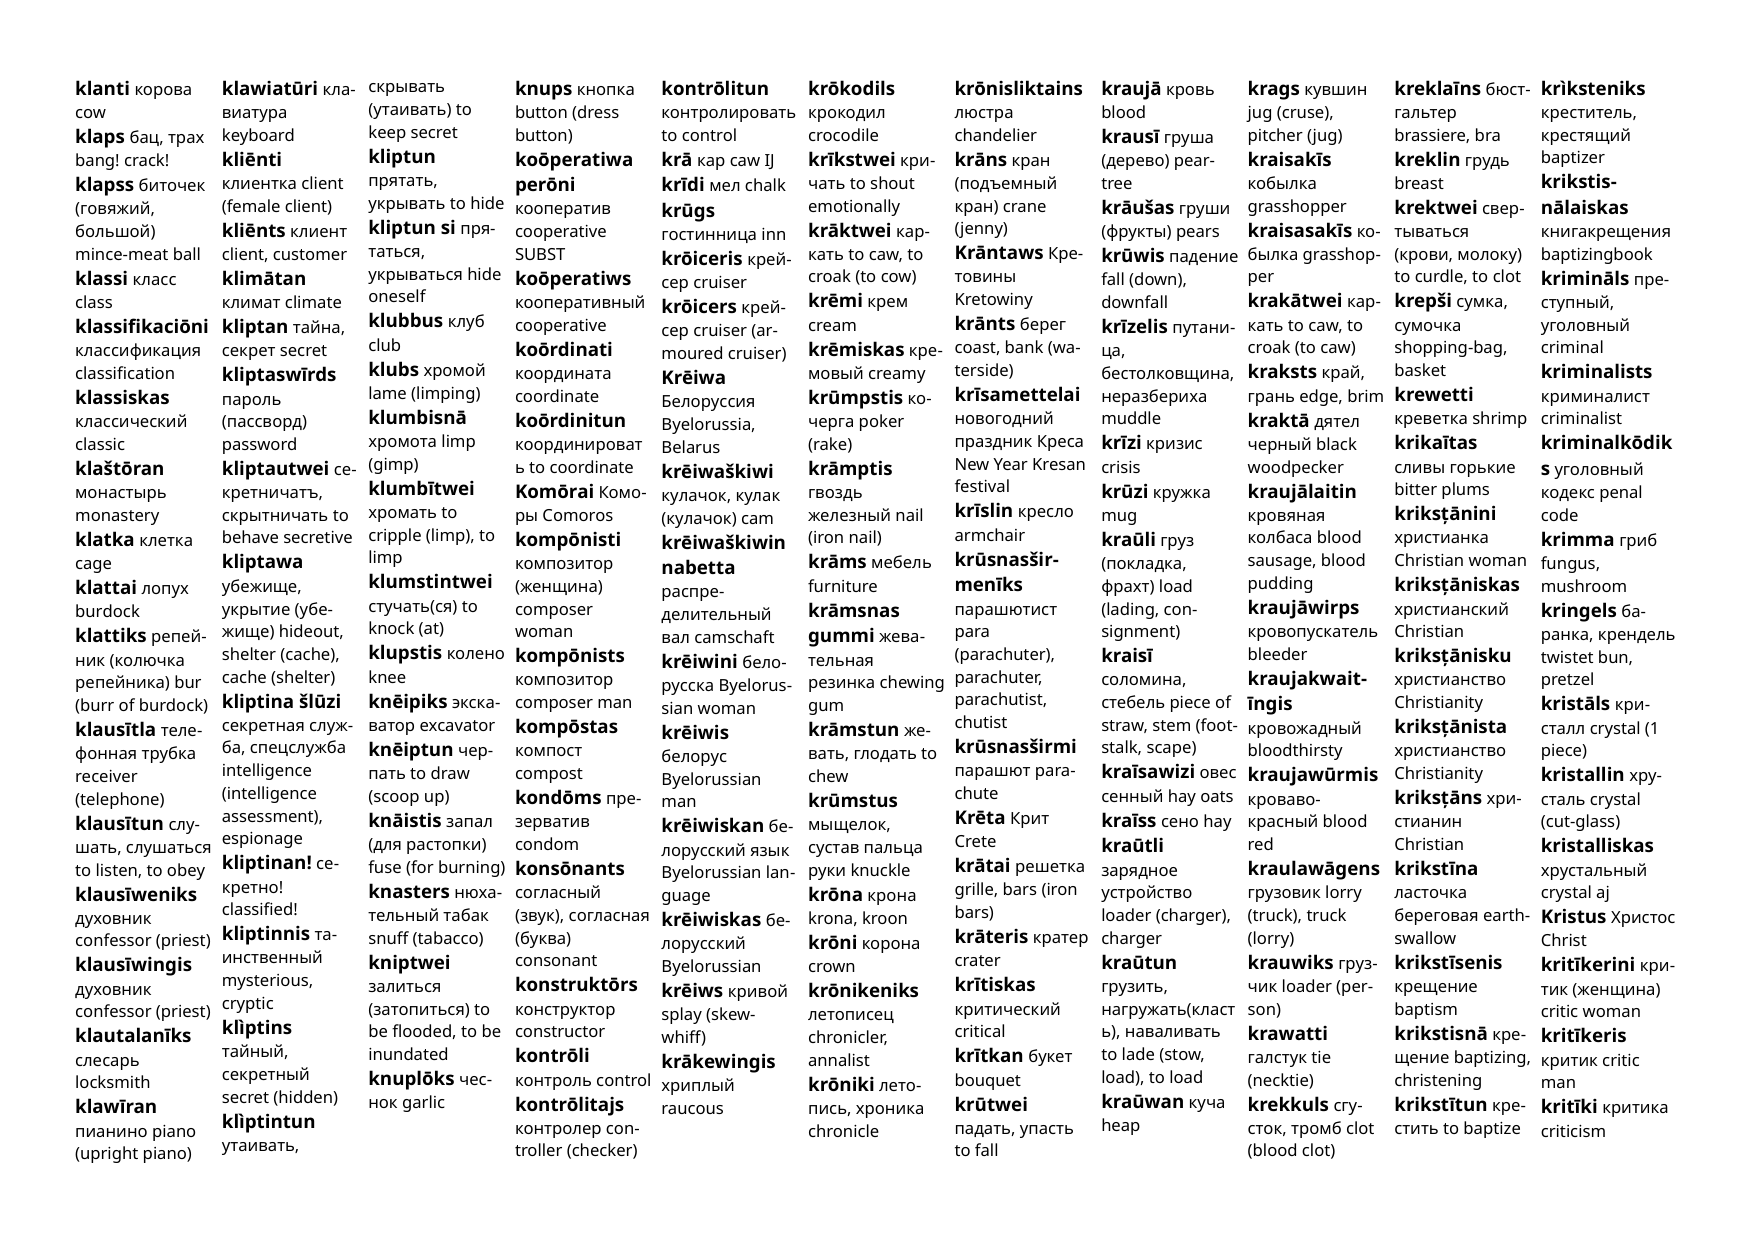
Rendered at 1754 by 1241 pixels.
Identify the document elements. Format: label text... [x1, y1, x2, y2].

text krēiwaškiwi ку­лачок, кулак (ку­лачок) cam [661, 458, 799, 529]
text kriksțāniskas христианский Christian [1394, 572, 1532, 642]
text kriksțānisku христианство Christianity [1394, 642, 1532, 713]
text krāmsnas gummi жева­тельная резинка chewing gum [808, 597, 945, 716]
text krāušas груши (фрукты) pears [1101, 194, 1238, 242]
text klubs хромой lame (limping) [368, 356, 506, 404]
text скрывать (утаивать) to keep secret [368, 75, 506, 143]
text Krēta Крит Crete [954, 804, 1092, 852]
text kreklaīns бюст­гальтер brassiere, bra [1394, 75, 1532, 146]
text kriksțāns хри­стианин Christian [1394, 784, 1532, 855]
text kraisasakīs ко­былка grasshop­per [1247, 217, 1385, 288]
text kliptinan! се­кретно! classified! [222, 850, 359, 921]
text kraujālaitin кро­вяная колбаса blood sausage, blood pudding [1247, 478, 1385, 594]
text krikstīna ласточ­ка береговая earth-swallow [1394, 855, 1532, 949]
text krāms мебель furniture [808, 549, 945, 597]
text knups кнопка button (dress but­ton) [515, 75, 652, 146]
text klawiatūri кла­виатура keyboard [222, 75, 359, 146]
text kraujawūrmis кроваво-красный blood red [1247, 762, 1385, 855]
text klìptins тайный, секретный secret (hidden) [222, 1014, 359, 1108]
text klassi класс class [75, 265, 213, 313]
text kraūtli зарядное устройство loader (charger), charger [1101, 833, 1238, 949]
text krags кувшин jug (cruse), pitcher (jug) [1247, 75, 1385, 146]
text krūmpstis ко­черга poker (rake) [808, 384, 945, 455]
text krīsamettelai новогодний праздник Креса New Year Kresan festival [954, 381, 1092, 498]
text kriminalists криминалист crimi­nalist [1541, 359, 1679, 430]
text krāmptis гвоздь железный nail (iron nail) [808, 455, 945, 549]
text krēiws кривой splay (skew-whiff) [661, 977, 799, 1048]
text kondōms пре­зерватив condom [515, 784, 652, 855]
text krekkuls сгу­сток, тромб clot (blood clot) [1247, 1091, 1385, 1162]
text kraūtun грузить, нагружать(класть), наваливать to lade (stow, load), to load [1101, 949, 1238, 1088]
text Krēiwa Белорус­сия Byelorussia, Belarus [661, 364, 799, 458]
text krīzi кризис crisis [1101, 430, 1238, 478]
text kraktā дятел черный black woodpecker [1247, 407, 1385, 478]
text klubbus клуб club [368, 308, 506, 356]
text konstruktōrs конструктор con­structor [515, 972, 652, 1043]
text kliptina šlūzi секретная служ­ба, спецслужба intelligence (intelli­gence assess­ment), espionage [222, 688, 359, 850]
text kliptawa убежи­ще, укрытие (убе­жище) hideout, shelter (cache), cache (shelter) [222, 549, 359, 688]
text krìksteniks кре­ститель, крестя­щий baptizer [1541, 75, 1679, 169]
text kraīsawizi овес сенный hay oats [1101, 759, 1238, 807]
text kontrōlitun контролировать to control [661, 75, 799, 146]
text klausīweniks духовник confes­sor (priest) [75, 881, 213, 952]
text klausītun слу­шать, слушаться to listen, to obey [75, 810, 213, 881]
text kringels ба­ранка, крендель twistet bun, pretzel [1541, 597, 1679, 691]
text kraujā кровь blood [1101, 75, 1238, 123]
text krātai решетка grille, bars (iron bars) [954, 852, 1092, 923]
text krēiwaškiwin nabetta распре­делительный вал camschaft [661, 529, 799, 648]
text krūzi кружка mug [1101, 478, 1238, 526]
text krēiwiskan бе­лорусский язык Byelorussian lan­guage [661, 813, 799, 906]
text krūtwei падать, упасть to fall [954, 1091, 1092, 1162]
text koōperatiwa perōni коопера­тив cooperative SUBST [515, 146, 652, 265]
text kliptan тайна, секрет secret [222, 313, 359, 362]
text klanti корова cow [75, 75, 213, 123]
text krā кар caw IJ [661, 146, 799, 171]
text kliēnti клиентка client (female client) [222, 146, 359, 217]
text krikstis­nālaiskas книгакрещения baptizingbook [1541, 169, 1679, 265]
text krepši сумка, су­мочка shopping-bag, basket [1394, 288, 1532, 381]
text kriksțānini хри­стианка Christian woman [1394, 501, 1532, 572]
text kritīkerini кри­тик (женщина) critic woman [1541, 952, 1679, 1023]
text krōkodils кроко­дил crocodile [808, 75, 945, 146]
text Komōrai Комо­ры Comoros [515, 478, 652, 526]
text krōnisliktains люстра chandelier [954, 75, 1092, 146]
text kritīki критика criticism [1541, 1094, 1679, 1142]
text krawatti галстук tie (necktie) [1247, 1020, 1385, 1091]
text kniptwei залить­ся (затопиться) to be flooded, to be inundated [368, 949, 506, 1065]
text knasters нюха­тельный табак snuff (tabacco) [368, 878, 506, 949]
text krēmiskas кре­мовый creamy [808, 336, 945, 384]
text Kristus Христос Christ [1541, 903, 1679, 952]
text krūmstus мыще­лок, сустав паль­ца руки knuckle [808, 787, 945, 881]
text krōiceris крей­сер cruiser [661, 245, 799, 293]
text kraisī соломина, стебель piece of straw, stem (foot­stalk, scape) [1101, 642, 1238, 759]
text krēiwis белорус Byelorussian man [661, 719, 799, 813]
text krōnikeniks ле­тописец chroni­cler, annalist [808, 977, 945, 1071]
text kristalliskas хрустальный crys­tal aj [1541, 833, 1679, 903]
text klattai лопух bur­dock [75, 574, 213, 623]
text krōni корона crown [808, 929, 945, 977]
text kompōnists композитор com­poser man [515, 642, 652, 713]
text klassifikaciōni классификация classification [75, 313, 213, 384]
text knēiptun чер­пать to draw (scoop up) [368, 736, 506, 807]
text kraisakīs кобыл­ка grasshopper [1247, 146, 1385, 217]
text krīslin кресло armchair [954, 498, 1092, 546]
text kliptinnis та­инственный mys­terious, cryptic [222, 921, 359, 1014]
text krāteris кратер crater [954, 923, 1092, 972]
text krūwis падение fall (down), down­fall [1101, 242, 1238, 313]
text krēmi крем cream [808, 288, 945, 336]
text klatka клетка cage [75, 526, 213, 574]
text klupstis колено knee [368, 640, 506, 688]
text kontrōli контроль control [515, 1043, 652, 1091]
text klimātan климат climate [222, 265, 359, 313]
text krōna крона krona, kroon [808, 881, 945, 929]
text klawīran пиани­но piano (upright piano) [75, 1094, 213, 1164]
text kliptautwei се­кретничатъ, скрытничать to behave secretive [222, 455, 359, 549]
text kreklin грудь breast [1394, 146, 1532, 194]
text klattiks репей­ник (колючка ре­пейника) bur (burr of burdock) [75, 623, 213, 716]
text krāns кран (подъемный кран) crane (jenny) [954, 146, 1092, 239]
text klapss биточек (говяжий, большой) mince-meat ball [75, 171, 213, 265]
text konsōnants со­гласный (звук), согласная (буква) consonant [515, 855, 652, 972]
text klìptintun утаи­вать, [222, 1108, 359, 1156]
text knuplōks чес­нок garlic [368, 1065, 506, 1113]
text koōrdinati коор­дината coordinate [515, 336, 652, 407]
text kraīss сено hay [1101, 807, 1238, 833]
text klaps бац, трах bang! crack! [75, 123, 213, 171]
text krikaītas сливы горькие bitter plums [1394, 430, 1532, 501]
text krikstīsenis крещение baptism [1394, 949, 1532, 1020]
text kliptun si пря­таться, укрывать­ся hide oneself [368, 214, 506, 308]
text krūsnasširmi парашют para­chute [954, 733, 1092, 804]
text krīdi мел chalk [661, 171, 799, 197]
text koōrdinitun координировать to coordinate [515, 407, 652, 478]
text klumbītwei хро­мать to cripple (limp), to limp [368, 475, 506, 569]
text krimma гриб fun­gus, mushroom [1541, 526, 1679, 597]
text klausītla теле­фонная трубка re­ceiver (telephone) [75, 716, 213, 810]
text klumbisnā хро­мота limp (gimp) [368, 404, 506, 475]
text krewetti кревет­ка shrimp [1394, 381, 1532, 430]
text kriksțānista христианство Christianity [1394, 713, 1532, 784]
text knēipiks экска­ватор excavator [368, 688, 506, 736]
text krēiwiskas бе­лорусский Byelorussian [661, 906, 799, 977]
text krānts берег coast, bank (wa­terside) [954, 311, 1092, 381]
text kritīkeris критик critic man [1541, 1023, 1679, 1094]
text kraksts край, грань edge, brim [1247, 359, 1385, 407]
text Krāntaws Кре­товины Kretowiny [954, 239, 1092, 311]
text kraujakwait­īngis кровожадный bloodthirsty [1247, 665, 1385, 762]
text knāistis запал (для растопки) fuse (for burning) [368, 807, 506, 878]
text krīzelis путани­ца, бестолковщи­на, неразбериха muddle [1101, 313, 1238, 430]
text krākewingis хриплый raucous [661, 1048, 799, 1119]
text krektwei свер­тываться (крови, молоку) to curdle, to clot [1394, 194, 1532, 288]
text krāmstun же­вать, глодать to chew [808, 716, 945, 787]
text kraūwan куча heap [1101, 1088, 1238, 1136]
text klausīwingis духовник confes­sor (priest) [75, 952, 213, 1023]
text kompōnisti композитор (жен­щина) composer woman [515, 526, 652, 642]
text krōicers крей­сер cruiser (ar­moured cruiser) [661, 293, 799, 364]
text krīkstwei кри­чать to shout emo­tionally [808, 146, 945, 217]
text krōniki лето­пись, хроника chronicle [808, 1071, 945, 1142]
text krūsnasšir­menīks парашютист para (parachuter), parachuter, parachutist, chutist [954, 546, 1092, 733]
text kristallin хру­сталь crystal (cut-glass) [1541, 762, 1679, 833]
text krēiwini бело­русска Byelorus­sian woman [661, 648, 799, 719]
text koōperatiws кооперативный cooperative [515, 265, 652, 336]
text kristāls кри­сталл crystal (1 piece) [1541, 691, 1679, 762]
text kompōstas компост compost [515, 713, 652, 784]
text krakātwei кар­кать to caw, to croak (to caw) [1247, 288, 1385, 359]
text krāktwei кар­кать to caw, to croak (to cow) [808, 217, 945, 288]
text kliēnts клиент client, customer [222, 217, 359, 265]
text krūgs гостинни­ца inn [661, 197, 799, 245]
text kliptun прятать, укрывать to hide [368, 143, 506, 214]
text krikstisnā кре­щение baptizing, christening [1394, 1020, 1532, 1091]
text krimināls пре­ступный, уголов­ный criminal [1541, 265, 1679, 359]
text klassiskas классический classic [75, 384, 213, 455]
text klumstintwei стучать(ся) to knock (at) [368, 569, 506, 640]
text krauwiks груз­чик loader (per­son) [1247, 949, 1385, 1020]
text kriminalkōdiks уголовный кодекс penal code [1541, 430, 1679, 526]
text krītiskas крити­ческий critical [954, 972, 1092, 1043]
text klautalanīks слесарь locksmith [75, 1023, 213, 1094]
text krikstītun кре­стить to baptize [1394, 1091, 1532, 1139]
text kontrōlitajs контролер con­troller (checker) [515, 1091, 652, 1162]
text kliptaswīrds па­роль (пассворд) password [222, 362, 359, 455]
text krītkan букет bouquet [954, 1043, 1092, 1091]
text kraūli груз (покладка, фрахт) load (lading, con­signment) [1101, 526, 1238, 642]
text klaštōran мона­стырь monastery [75, 455, 213, 526]
text kraujāwirps кровопускатель bleeder [1247, 594, 1385, 665]
text krausī груша (дерево) pear-tree [1101, 123, 1238, 194]
text kraulawāgens грузовик lorry (truck), truck (lorry) [1247, 855, 1385, 949]
